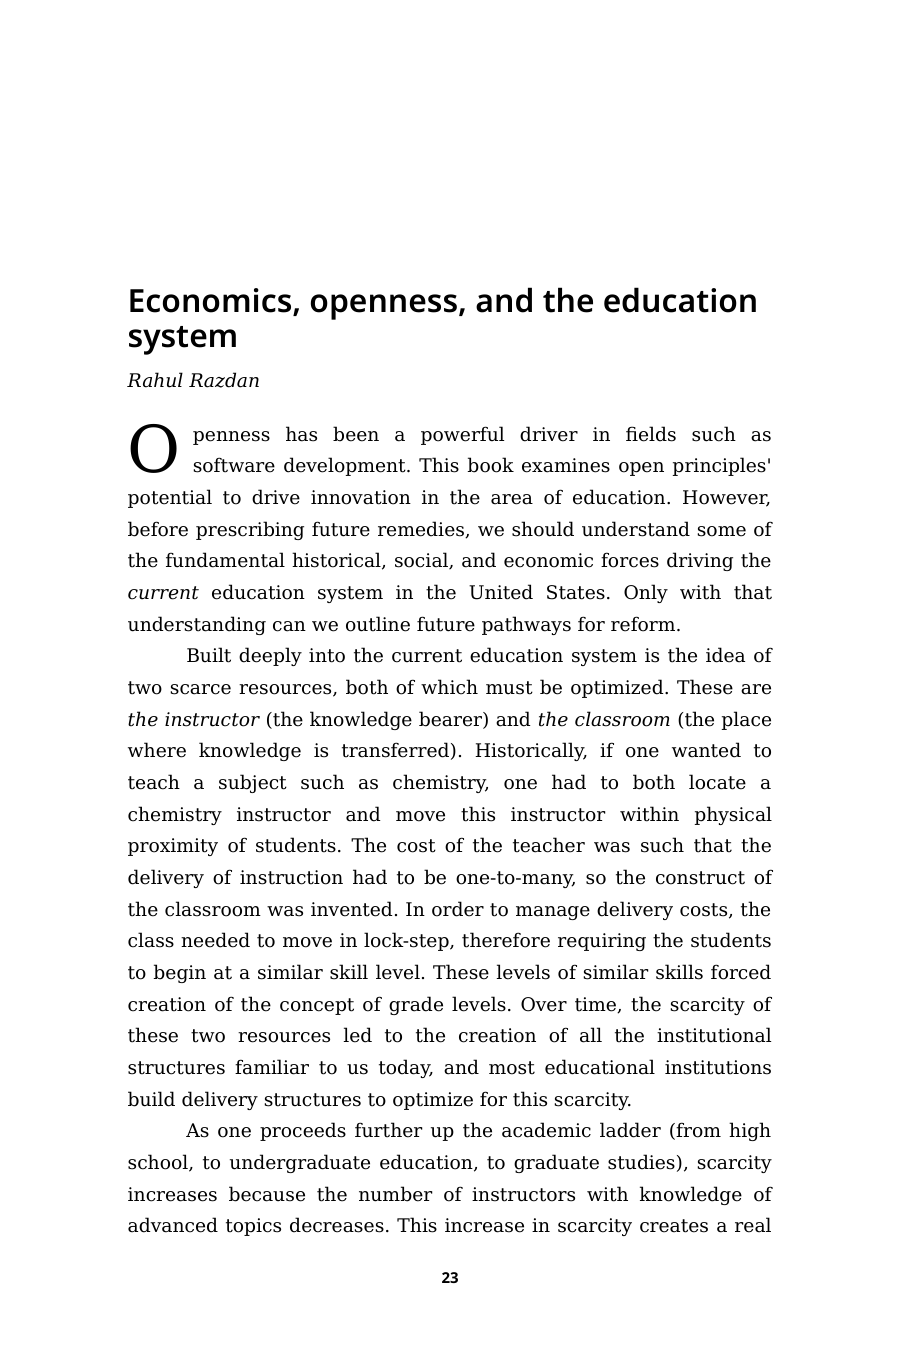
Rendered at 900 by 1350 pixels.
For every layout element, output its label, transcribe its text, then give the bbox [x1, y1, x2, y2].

text As one proceeds further up the academic ladder (from high school, to undergraduate education, to graduate studies), scarcity increases because the number of instructors with knowledge of advanced topics decreases. This increase in scarcity creates a real [127, 1121, 772, 1237]
text Rahul Razdan [127, 370, 772, 392]
subtitle Economics, openness, and the education system [127, 283, 772, 357]
text Openness has been a powerful driver in fields such as software development. This book examines open principles' potential to drive innovation in the area of education. However, before prescribing future remedies, we should understand some of the fundamental historical, social, and economic forces driving the current education system in the United States. Only with that understanding can we outline future pathways for reform. [127, 424, 772, 636]
text Built deeply into the current education system is the idea of two scarce resources, both of which must be optimized. These are the instructor (the knowledge bearer) and the classroom (the place where knowledge is transferred). Historically, if one wanted to teach a subject such as chemistry, one had to both locate a chemistry instructor and move this instructor within physical proximity of students. The cost of the teacher was such that the delivery of instruction had to be one-to-many, so the construct of the classroom was invented. In order to manage delivery costs, the class needed to move in lock-step, therefore requiring the students to begin at a similar skill level. These levels of similar skills forced creation of the concept of grade levels. Over time, the scarcity of these two resources led to the creation of all the institutional structures familiar to us today, and most educational institutions build delivery structures to optimize for this scarcity. [127, 646, 772, 1111]
